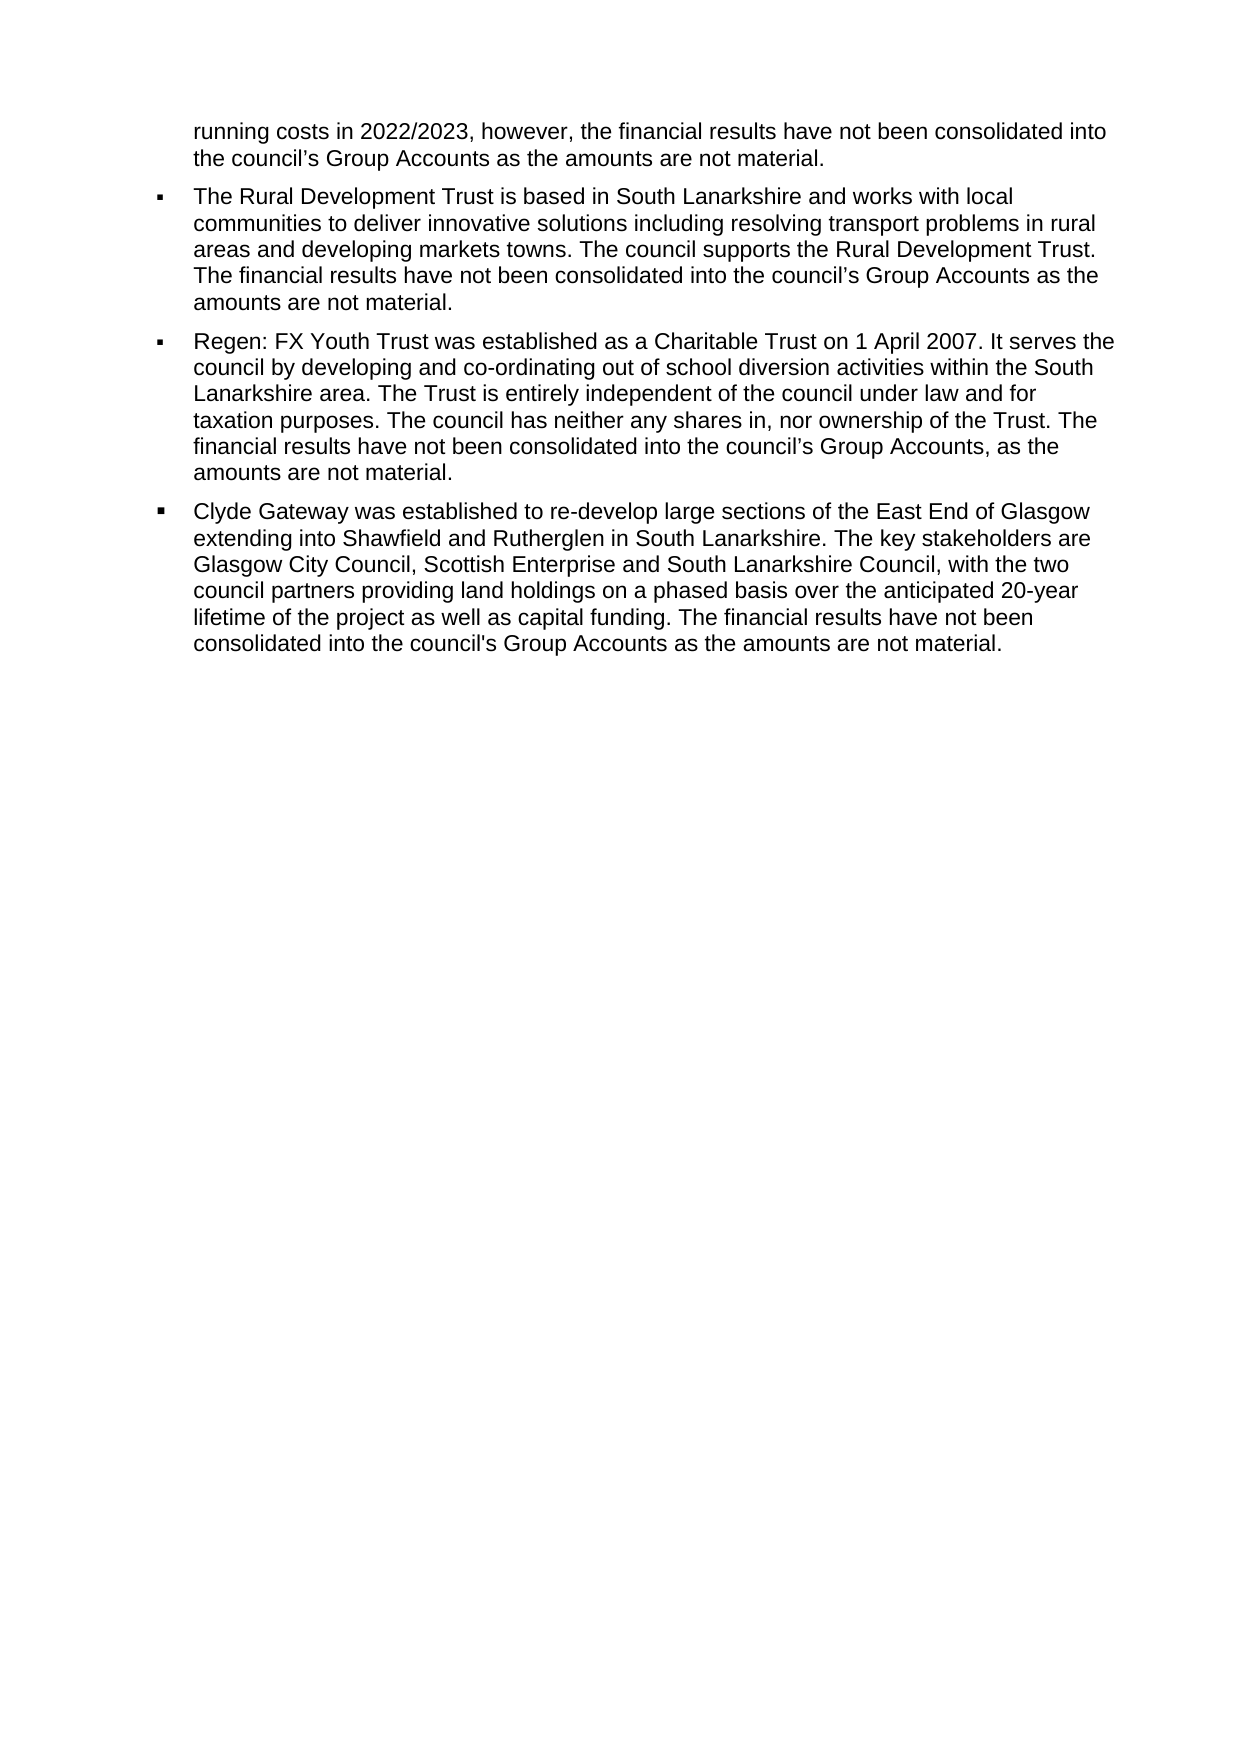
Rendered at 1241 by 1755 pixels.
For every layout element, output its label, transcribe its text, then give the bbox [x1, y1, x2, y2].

list Clyde Gateway was established to re-develop large sections of the East End of Glasgow extending into Shawfield and Rutherglen in South Lanarkshire. The key stakeholders are Glasgow City Council, Scottish Enterprise and South Lanarkshire Council, with the two council partners providing land holdings on a phased basis over the anticipated 20-year lifetime of the project as well as capital funding. The financial results have not been consolidated into the council's Group Accounts as the amounts are not material. [156, 498, 1122, 656]
list running costs in 2022/2023, however, the financial results have not been consolidated into the council’s Group Accounts as the amounts are not material. [156, 118, 1122, 171]
list Regen: FX Youth Trust was established as a Charitable Trust on 1 April 2007. It serves the council by developing and co-ordinating out of school diversion activities within the South Lanarkshire area. The Trust is entirely independent of the council under law and for taxation purposes. The council has neither any shares in, nor ownership of the Trust. The financial results have not been consolidated into the council’s Group Accounts, as the amounts are not material. [156, 328, 1122, 486]
list The Rural Development Trust is based in South Lanarkshire and works with local communities to deliver innovative solutions including resolving transport problems in rural areas and developing markets towns. The council supports the Rural Development Trust. The financial results have not been consolidated into the council’s Group Accounts as the amounts are not material. [156, 183, 1122, 315]
